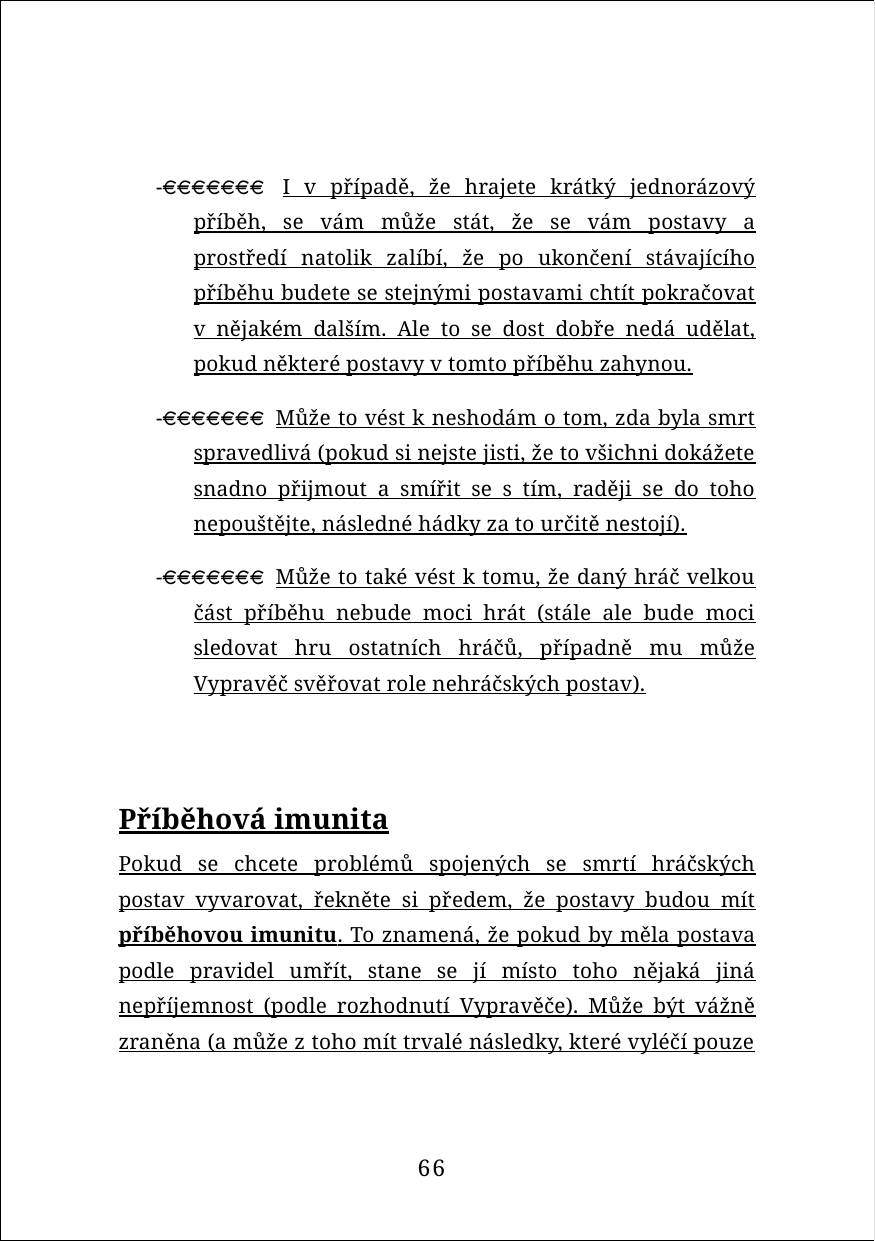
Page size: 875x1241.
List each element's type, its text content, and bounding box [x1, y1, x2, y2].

text zraněna (a může z toho mít trvalé následky, které vyléčí pouze [118, 1016, 756, 1055]
text - I v případě, že hrajete krátký jednorázový příběh, se vám může stát, že se vám postavy a prostředí natolik zalíbí, že po ukončení stávajícího příběhu budete se stejnými postavami chtít pokračovat v nějakém dalším. Ale to se dost dobře nedá udělat, pokud některé postavy v tomto příběhu zahynou. [156, 172, 756, 378]
text podle pravidel umřít, stane se jí místo toho nějaká jiná [118, 946, 756, 980]
text - Může to vést k neshodám o tom, zda byla smrt spravedlivá (pokud si nejste jisti, že to všichni dokážete snadno přijmout a smířit se s tím, raději se do toho nepouštějte, následné hádky za to určitě nestojí). [156, 403, 756, 538]
subtitle Příběhová imunita [118, 799, 756, 837]
text nepříjemnost (podle rozhodnutí Vypravěče). Může být vážně [118, 981, 756, 1015]
text - Může to také vést k tomu, že daný hráč velkou část příběhu nebude moci hrát (stále ale bude moci sledovat hru ostatních hráčů, případně mu může Vypravěč svěřovat role nehráčských postav). [156, 562, 756, 697]
text příběhovou imunitu. To znamená, že pokud by měla postava [118, 910, 756, 944]
text Pokud se chcete problémů spojených se smrtí hráčských [118, 849, 756, 873]
text postav vyvarovat, řekněte si předem, že postavy budou mít [118, 874, 756, 909]
